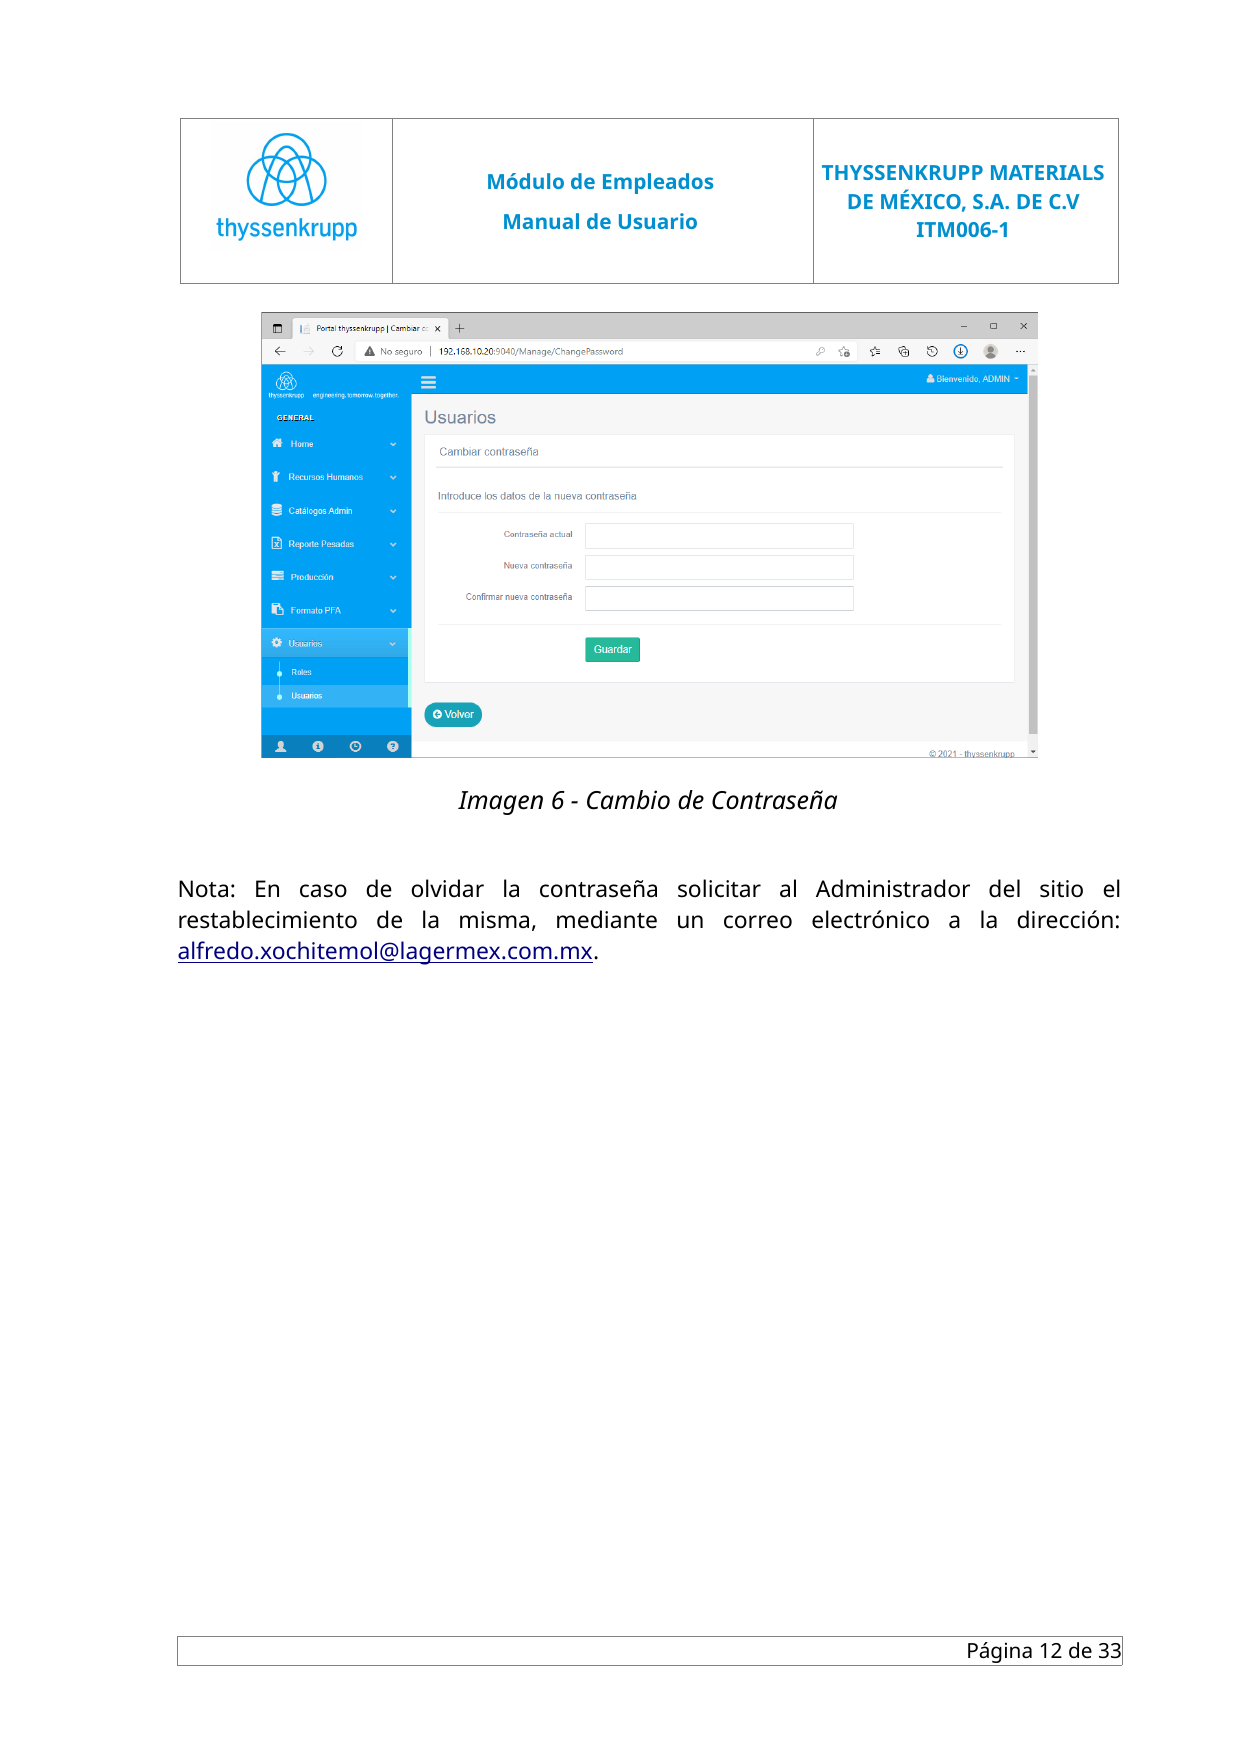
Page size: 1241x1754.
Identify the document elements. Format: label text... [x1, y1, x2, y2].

text Nota: En caso de olvidar la contraseña solicitar al Administrador del sitio el restablecimiento de la misma, mediante un correo electrónico a la dirección: alfredo.xochitemol@lagermex.com.mx. [177, 873, 1122, 966]
text Imagen 6 - Cambio de Contraseña [177, 782, 1122, 816]
